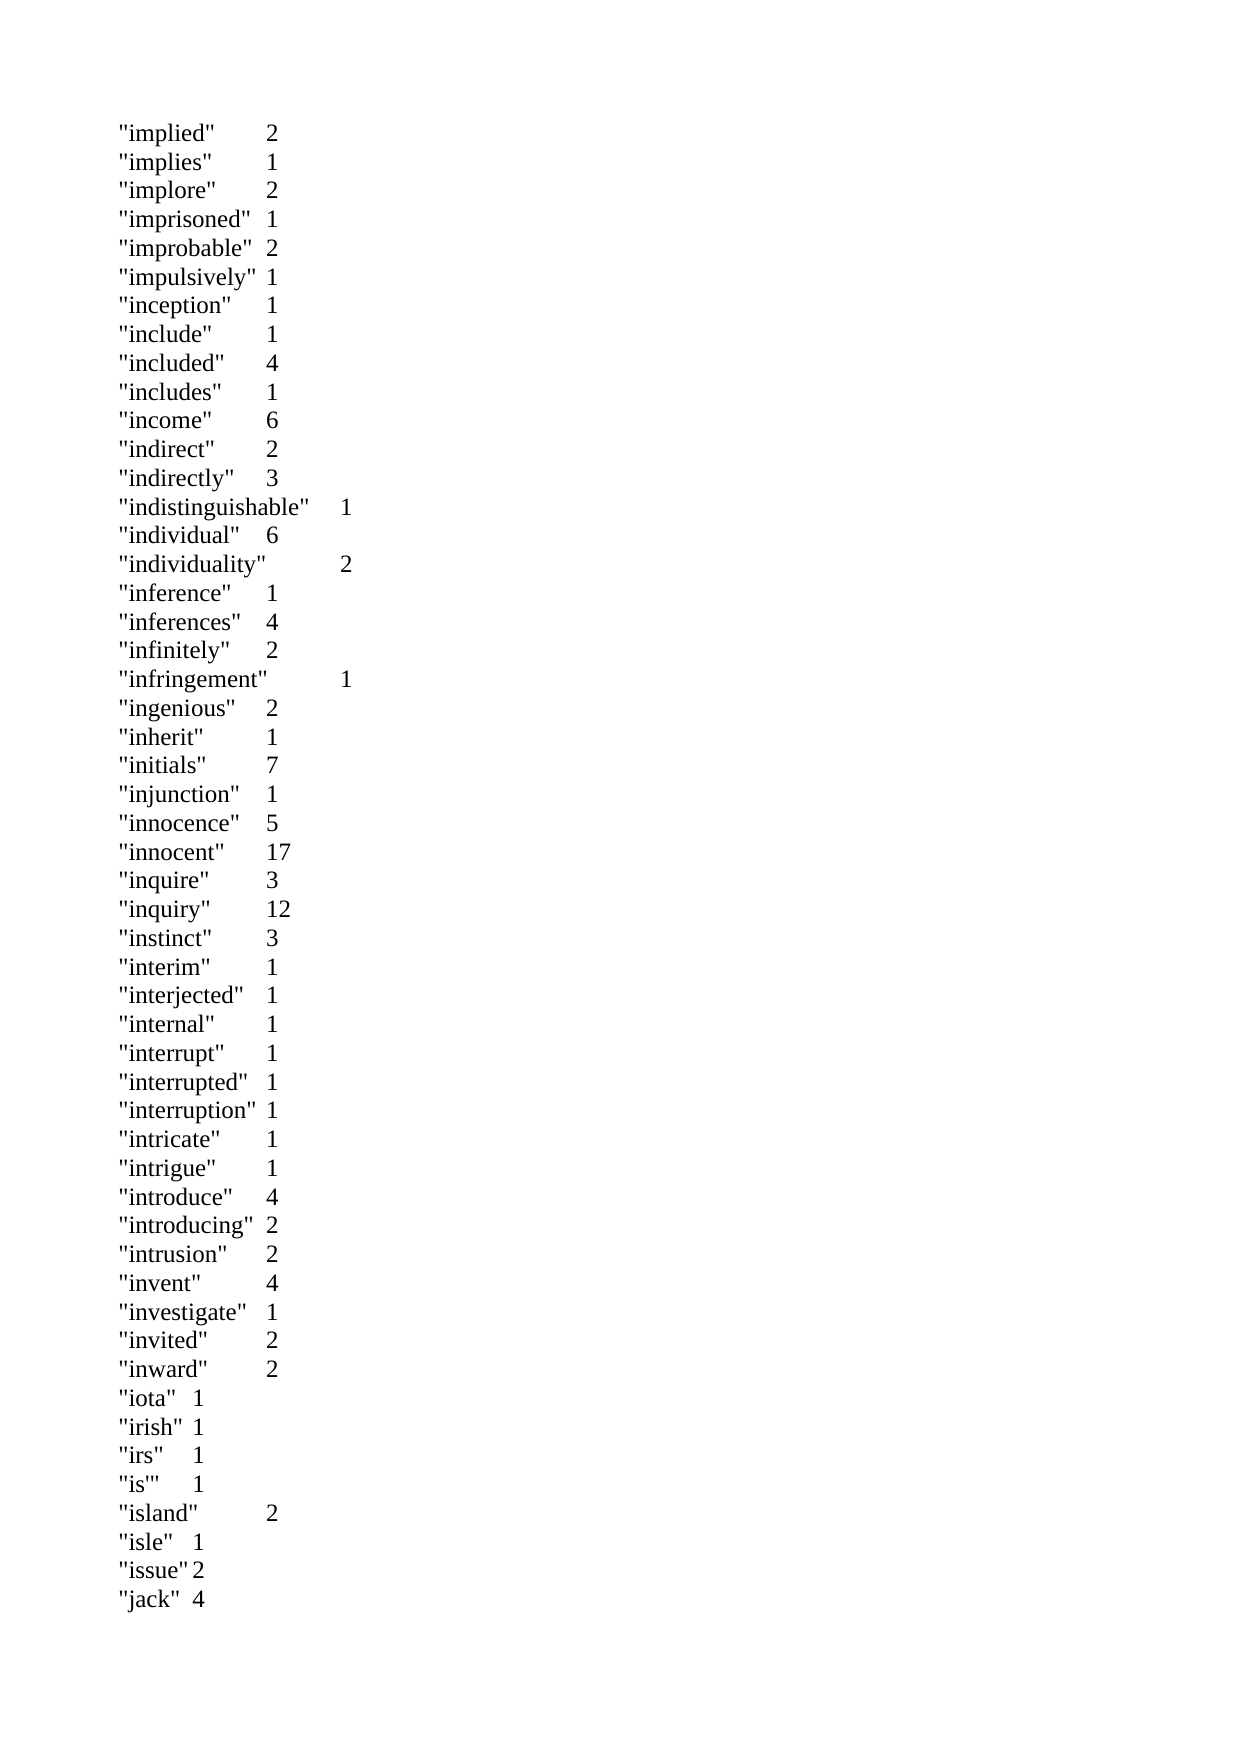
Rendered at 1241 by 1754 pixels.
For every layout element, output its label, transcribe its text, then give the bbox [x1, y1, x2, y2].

text "included" 4 [118, 348, 1122, 377]
text "interjected" 1 [118, 981, 1122, 1009]
text "irish" 1 [118, 1412, 1122, 1441]
text "imprisoned" 1 [118, 204, 1122, 233]
text "interrupted" 1 [118, 1067, 1122, 1096]
text "impulsively" 1 [118, 262, 1122, 291]
text "indistinguishable" 1 [118, 492, 1122, 521]
text "infinitely" 2 [118, 636, 1122, 664]
text "isle" 1 [118, 1527, 1122, 1556]
text "iota" 1 [118, 1383, 1122, 1412]
text "inferences" 4 [118, 607, 1122, 636]
text "interrupt" 1 [118, 1038, 1122, 1067]
text "individual" 6 [118, 521, 1122, 549]
text "innocent" 17 [118, 837, 1122, 866]
text "internal" 1 [118, 1009, 1122, 1038]
text "implore" 2 [118, 176, 1122, 204]
text "invent" 4 [118, 1268, 1122, 1297]
text "include" 1 [118, 319, 1122, 348]
text "intrigue" 1 [118, 1153, 1122, 1182]
text "inward" 2 [118, 1354, 1122, 1383]
text "jack" 4 [118, 1584, 1122, 1613]
text "initials" 7 [118, 751, 1122, 779]
text "issue" 2 [118, 1556, 1122, 1584]
text "intrusion" 2 [118, 1239, 1122, 1268]
text "inference" 1 [118, 578, 1122, 607]
text "interim" 1 [118, 952, 1122, 981]
text "ingenious" 2 [118, 693, 1122, 722]
text "income" 6 [118, 406, 1122, 434]
text "instinct" 3 [118, 923, 1122, 952]
text "inquire" 3 [118, 866, 1122, 894]
text "implied" 2 [118, 118, 1122, 147]
text "introduce" 4 [118, 1182, 1122, 1211]
text "island" 2 [118, 1498, 1122, 1527]
text "investigate" 1 [118, 1297, 1122, 1326]
text "inception" 1 [118, 291, 1122, 319]
text "indirect" 2 [118, 434, 1122, 463]
text "individuality" 2 [118, 549, 1122, 578]
text "inquiry" 12 [118, 894, 1122, 923]
text "invited" 2 [118, 1326, 1122, 1354]
text "improbable" 2 [118, 233, 1122, 262]
text "injunction" 1 [118, 779, 1122, 808]
text "intricate" 1 [118, 1124, 1122, 1153]
text "indirectly" 3 [118, 463, 1122, 492]
text "inherit" 1 [118, 722, 1122, 751]
text "irs" 1 [118, 1441, 1122, 1469]
text "innocence" 5 [118, 808, 1122, 837]
text "implies" 1 [118, 147, 1122, 176]
text "interruption" 1 [118, 1096, 1122, 1124]
text "infringement" 1 [118, 664, 1122, 693]
text "includes" 1 [118, 377, 1122, 406]
text "is'" 1 [118, 1469, 1122, 1498]
text "introducing" 2 [118, 1211, 1122, 1239]
